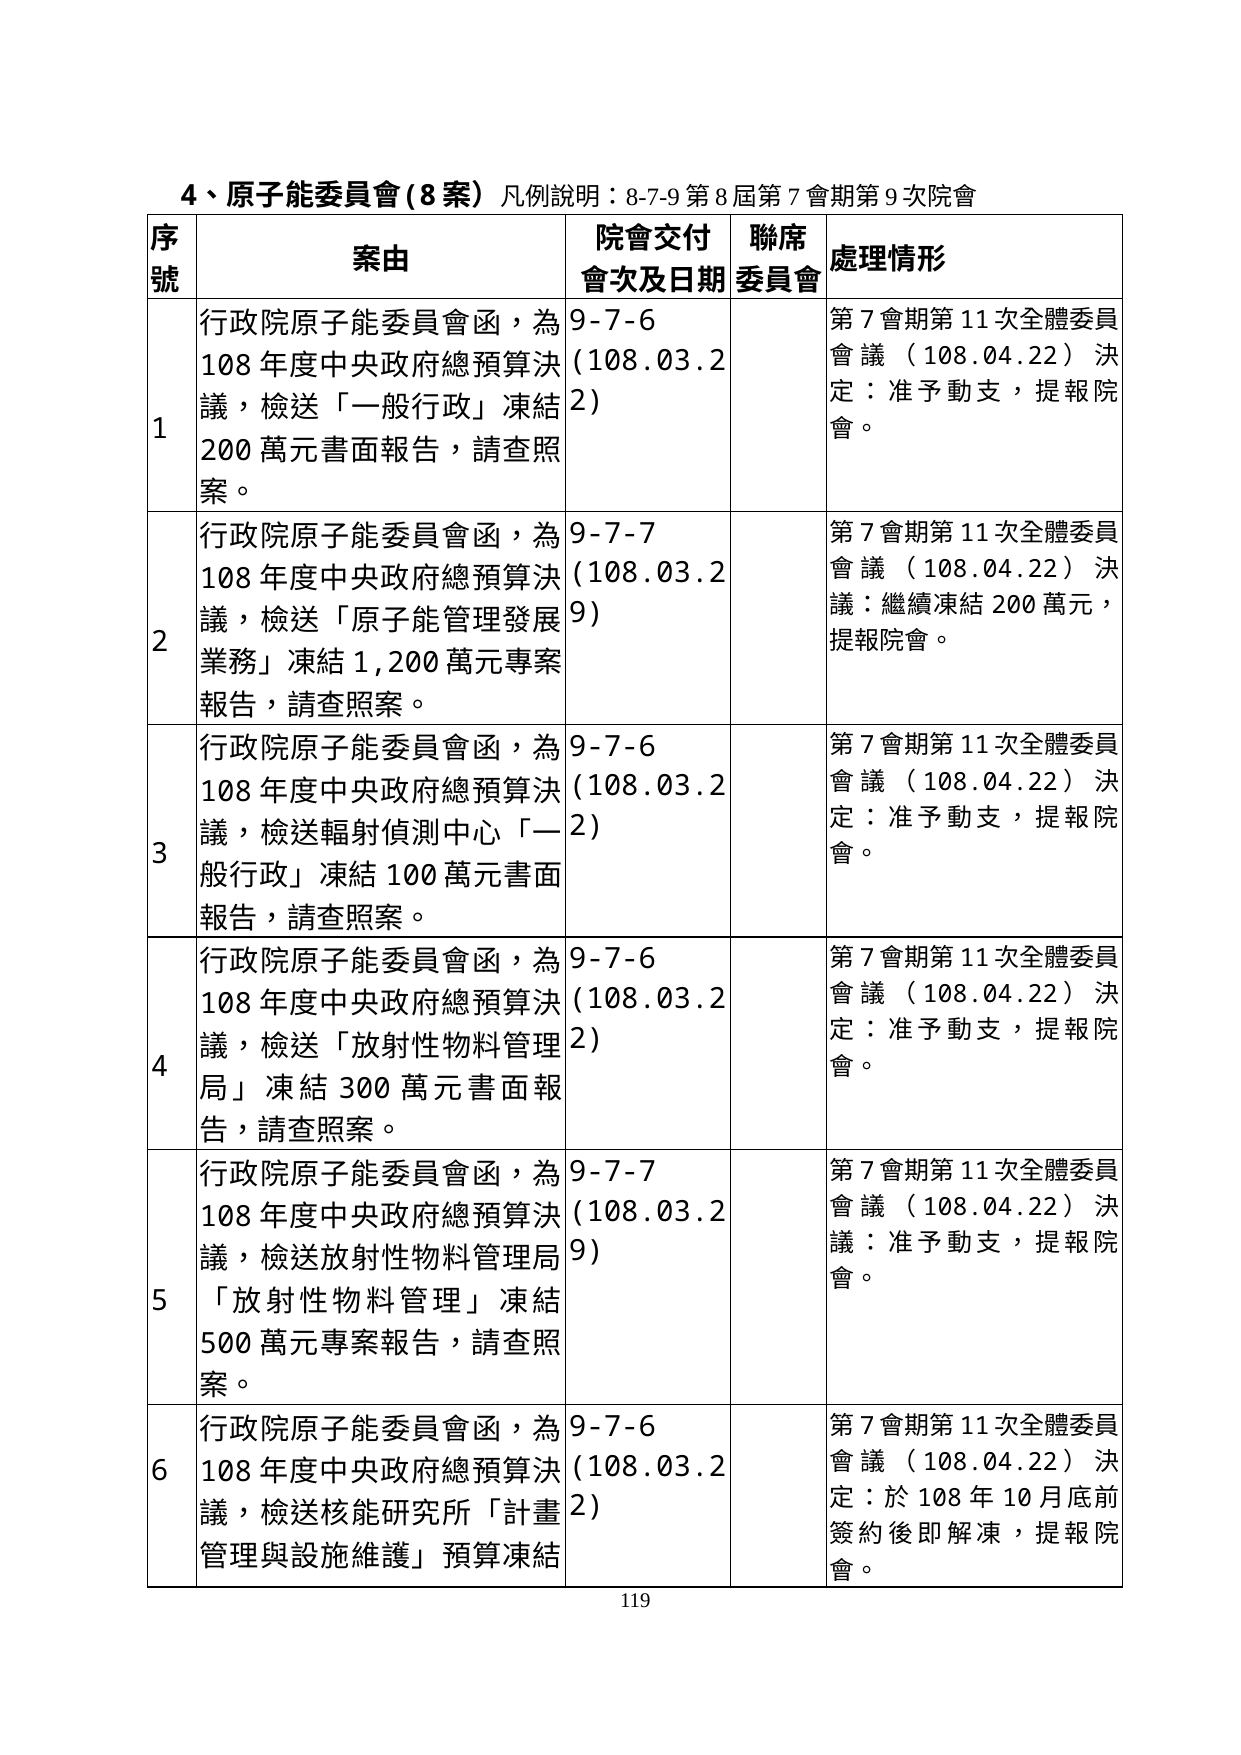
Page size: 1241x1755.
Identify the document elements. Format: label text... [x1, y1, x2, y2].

table_cell [731, 1405, 826, 1586]
table_cell [731, 1150, 826, 1404]
table_header 處理情形 [827, 215, 1122, 298]
table_cell 6 [148, 1405, 196, 1586]
table_cell 9-7-6 (108.03.22) [566, 1405, 730, 1586]
table_cell 第7會期第11次全體委員會議（108.04.22）決定：准予動支，提報院會。 [827, 299, 1122, 511]
table_cell 第7會期第11次全體委員會議（108.04.22）決議：准予動支，提報院會。 [827, 1150, 1122, 1404]
table_header 案由 [197, 215, 565, 298]
table_cell [731, 725, 826, 936]
table_cell 行政院原子能委員會函，為108年度中央政府總預算決議，檢送輻射偵測中心「一般行政」凍結100萬元書面報告，請查照案。 [197, 725, 565, 936]
table_cell 第7會期第11次全體委員會議（108.04.22）決議：繼續凍結200萬元，提報院會。 [827, 512, 1122, 724]
table_cell 9-7-6 (108.03.22) [566, 299, 730, 511]
table_cell 行政院原子能委員會函，為108年度中央政府總預算決議，檢送放射性物料管理局「放射性物料管理」凍結500萬元專案報告，請查照案。 [197, 1150, 565, 1404]
table_cell 第7會期第11次全體委員會議（108.04.22）決定：准予動支，提報院會。 [827, 938, 1122, 1149]
table_header 序號 [148, 215, 196, 298]
table_cell [731, 299, 826, 511]
table_cell 9-7-7 (108.03.29) [566, 1150, 730, 1404]
table_cell 行政院原子能委員會函，為108年度中央政府總預算決議，檢送「一般行政」凍結200萬元書面報告，請查照案。 [197, 299, 565, 511]
table_cell 3 [148, 725, 196, 936]
table_cell 9-7-7 (108.03.29) [566, 512, 730, 724]
text 4、原子能委員會(8案）凡例說明：8-7-9第8屆第7會期第9次院會 [148, 172, 1122, 214]
table_cell 1 [148, 299, 196, 511]
table_cell 9-7-6 (108.03.22) [566, 938, 730, 1149]
table_cell 9-7-6 (108.03.22) [566, 725, 730, 936]
table_cell 4 [148, 938, 196, 1149]
table_cell 行政院原子能委員會函，為108年度中央政府總預算決議，檢送核能研究所「計畫管理與設施維護」預算凍結 [197, 1405, 565, 1586]
table_header 院會交付 會次及日期 [566, 215, 730, 298]
table_cell [731, 512, 826, 724]
table_cell [731, 938, 826, 1149]
table_cell 第7會期第11次全體委員會議（108.04.22）決定：准予動支，提報院會。 [827, 725, 1122, 936]
table_cell 5 [148, 1150, 196, 1404]
table_cell 2 [148, 512, 196, 724]
table_cell 行政院原子能委員會函，為108年度中央政府總預算決議，檢送「原子能管理發展業務」凍結1,200萬元專案報告，請查照案。 [197, 512, 565, 724]
table_header 聯席 委員會 [731, 215, 826, 298]
table_cell 第7會期第11次全體委員會議（108.04.22）決定：於108年10月底前簽約後即解凍，提報院會。 [827, 1405, 1122, 1586]
table_cell 行政院原子能委員會函，為108年度中央政府總預算決議，檢送「放射性物料管理局」凍結300萬元書面報告，請查照案。 [197, 938, 565, 1149]
